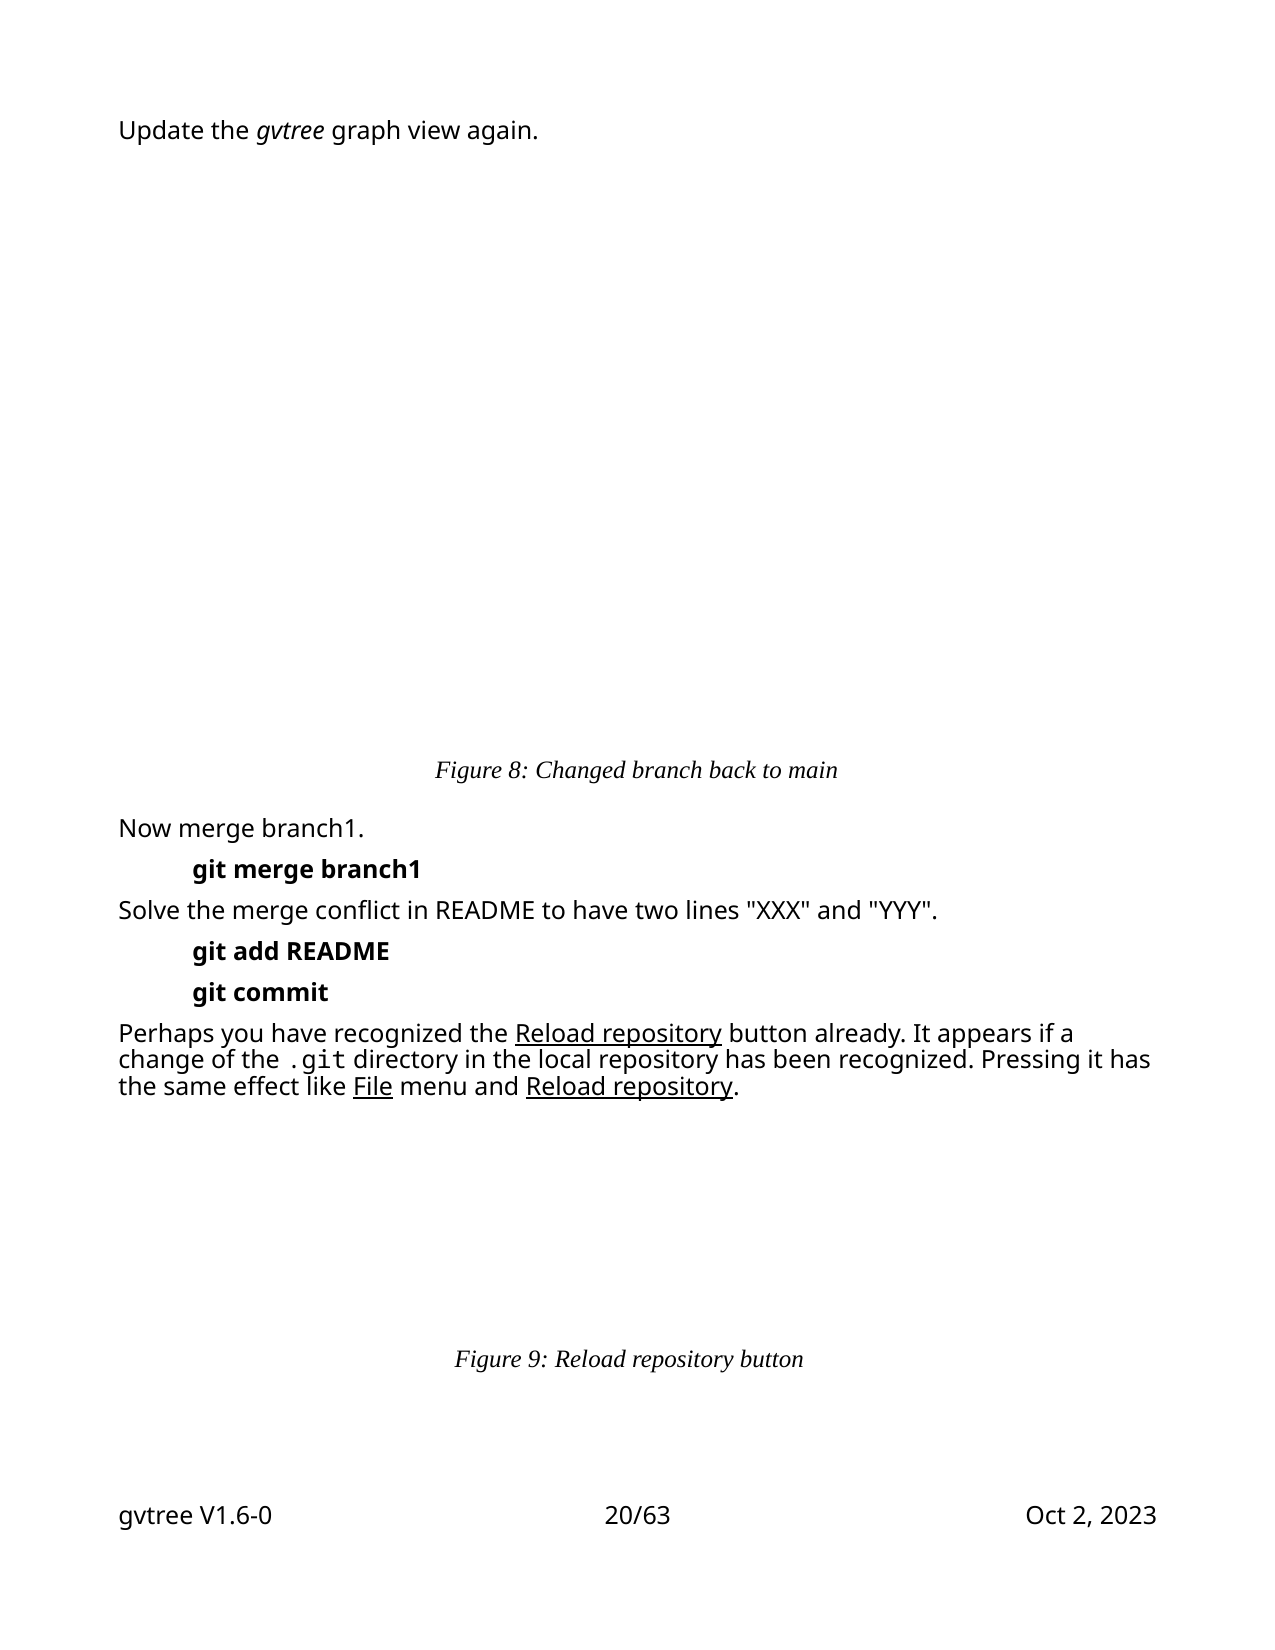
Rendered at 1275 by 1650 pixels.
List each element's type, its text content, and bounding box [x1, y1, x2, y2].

text Figure 8: Changed branch back to main [240, 172, 1035, 783]
text Figure 9: Reload repository button [454, 1127, 821, 1372]
text Perhaps you have recognized the Reload repository button already. It appears if a change of the .git directory in the local repository has been recognized. Pressing it has the same effect like File menu and Reload repository. [118, 1021, 1157, 1100]
text git add README [118, 939, 1157, 965]
text Solve the merge conflict in README to have two lines "XXX" and "YYY". [118, 898, 1157, 924]
text git commit [118, 980, 1157, 1006]
text Update the gvtree graph view again. [118, 118, 1157, 144]
text git merge branch1 [118, 857, 1157, 883]
text Now merge branch1. [118, 816, 1157, 842]
